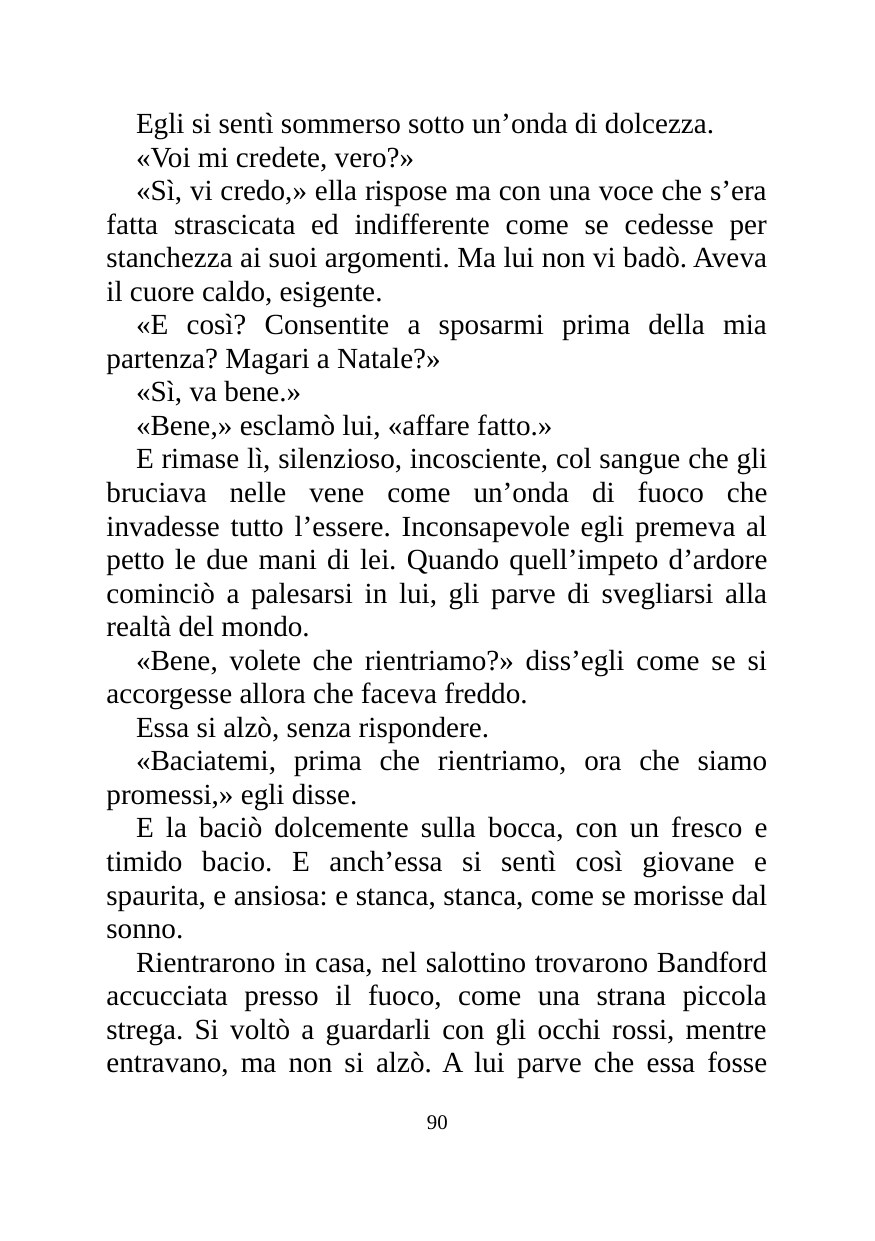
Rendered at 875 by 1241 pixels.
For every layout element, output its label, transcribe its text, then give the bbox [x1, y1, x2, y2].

text «E così? Consentite a sposarmi prima della mia partenza? Magari a Natale?» [106, 307, 768, 374]
text «Bene, volete che rientriamo?» diss’egli come se si accorgesse allora che faceva freddo. [106, 643, 768, 710]
text Egli si sentì sommerso sotto un’onda di dolcezza. [106, 106, 768, 140]
text E rimase lì, silenzioso, incosciente, col sangue che gli bruciava nelle vene come un’onda di fuoco che invadesse tutto l’essere. Inconsapevole egli premeva al petto le due mani di lei. Quando quell’impeto d’ardore cominciò a palesarsi in lui, gli parve di svegliarsi alla realtà del mondo. [106, 442, 768, 643]
text «Bene,» esclamò lui, «affare fatto.» [106, 408, 768, 442]
text E la baciò dolcemente sulla bocca, con un fresco e timido bacio. E anch’essa si sentì così giovane e spaurita, e ansiosa: e stanca, stanca, come se morisse dal sonno. [106, 811, 768, 945]
text Essa si alzò, senza rispondere. [106, 710, 768, 743]
text «Voi mi credete, vero?» [106, 140, 768, 173]
text «Sì, va bene.» [106, 374, 768, 408]
text Rientrarono in casa, nel salottino trovarono Bandford accucciata presso il fuoco, come una strana piccola strega. Si voltò a guardarli con gli occhi rossi, mentre entravano, ma non si alzò. A lui parve che essa fosse [106, 945, 768, 1079]
text «Baciatemi, prima che rientriamo, ora che siamo promessi,» egli disse. [106, 743, 768, 811]
text «Sì, vi credo,» ella rispose ma con una voce che s’era fatta strascicata ed indifferente come se cedesse per stanchezza ai suoi argomenti. Ma lui non vi badò. Aveva il cuore caldo, esigente. [106, 173, 768, 307]
